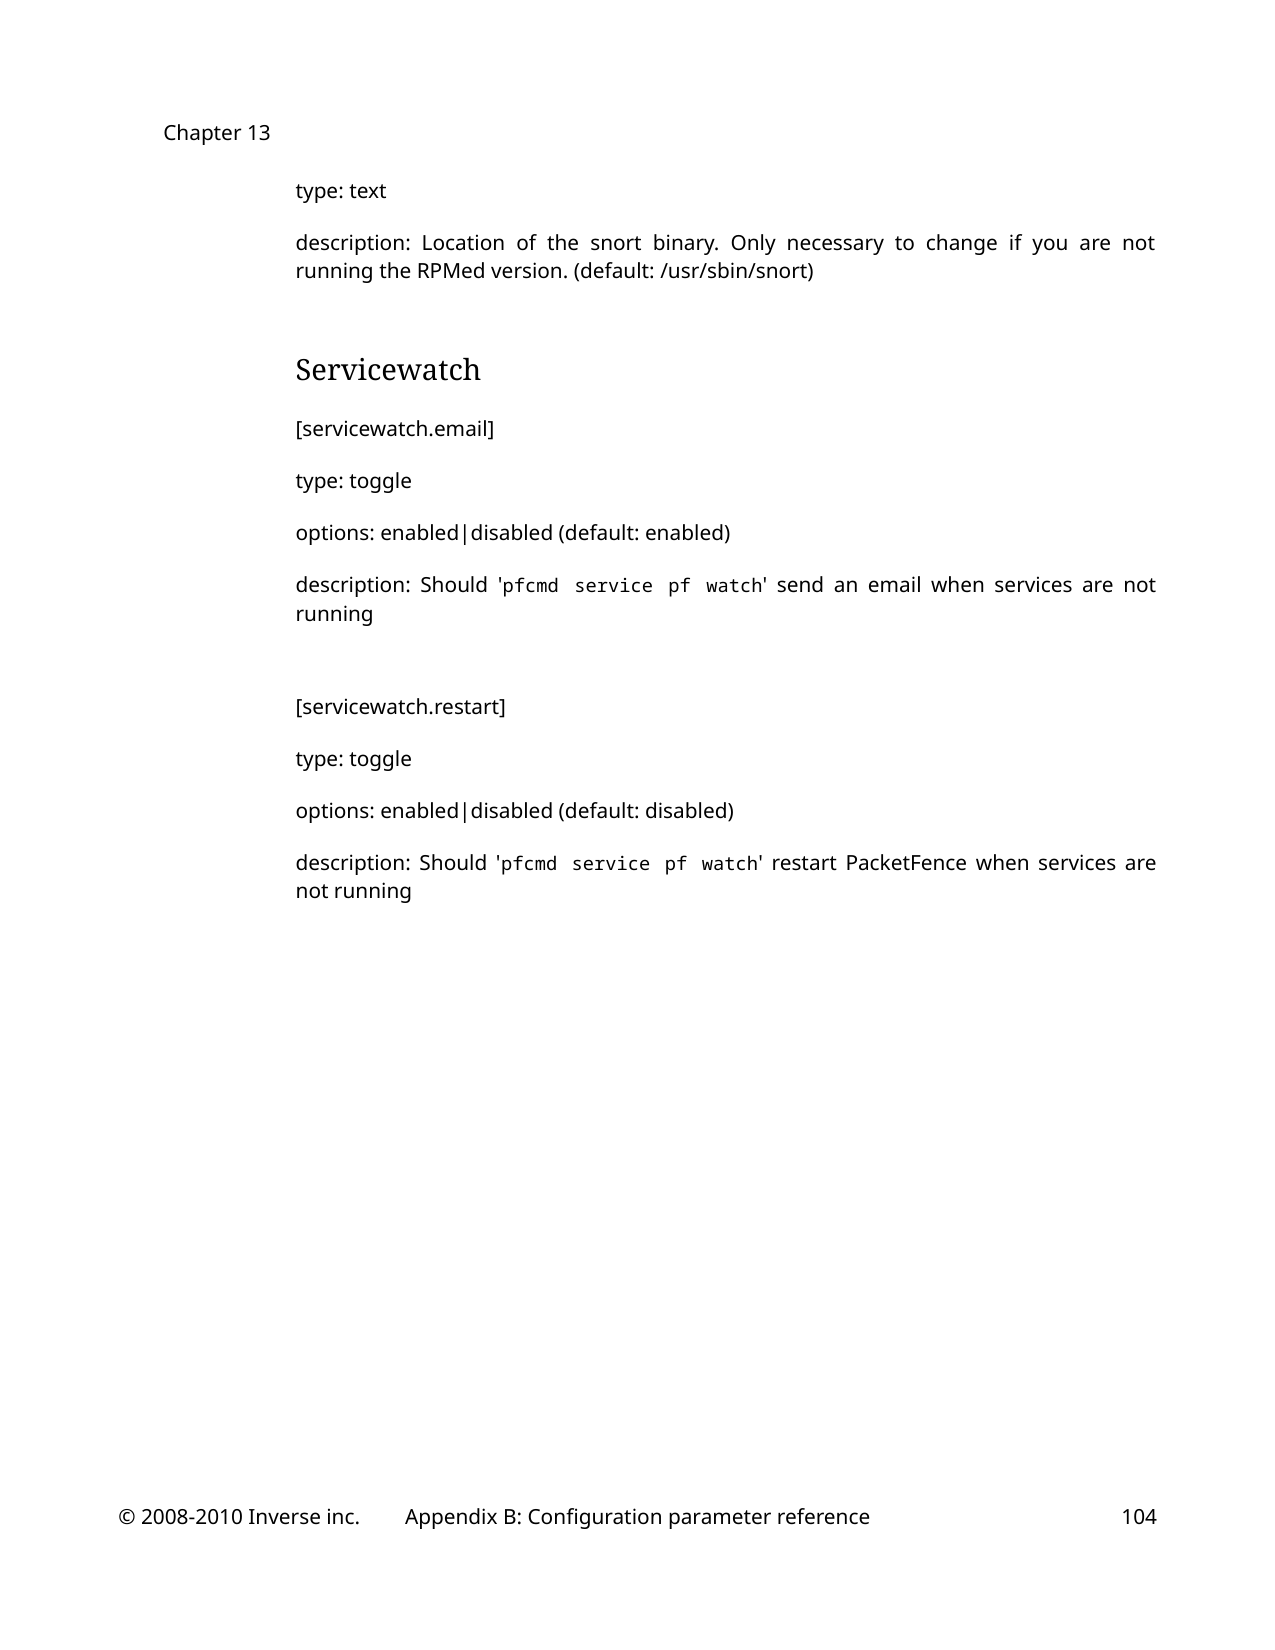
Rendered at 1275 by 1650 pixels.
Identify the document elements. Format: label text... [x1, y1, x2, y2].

text description: Location of the snort binary. Only necessary to change if you are not running the RPMed version. (default: /usr/sbin/snort) [295, 228, 1157, 285]
text options: enabled|disabled (default: disabled) [295, 796, 1157, 824]
text description: Should 'pfcmd service pf watch' send an email when services are not running [295, 570, 1157, 627]
subtitle Servicewatch [295, 349, 1157, 389]
text type: toggle [295, 466, 1157, 494]
text options: enabled|disabled (default: enabled) [295, 518, 1157, 547]
text type: toggle [295, 744, 1157, 772]
text [servicewatch.email] [295, 414, 1157, 442]
text description: Should 'pfcmd service pf watch' restart PacketFence when services are not running [295, 848, 1157, 905]
text [servicewatch.restart] [295, 692, 1157, 720]
text type: text [295, 176, 1157, 204]
